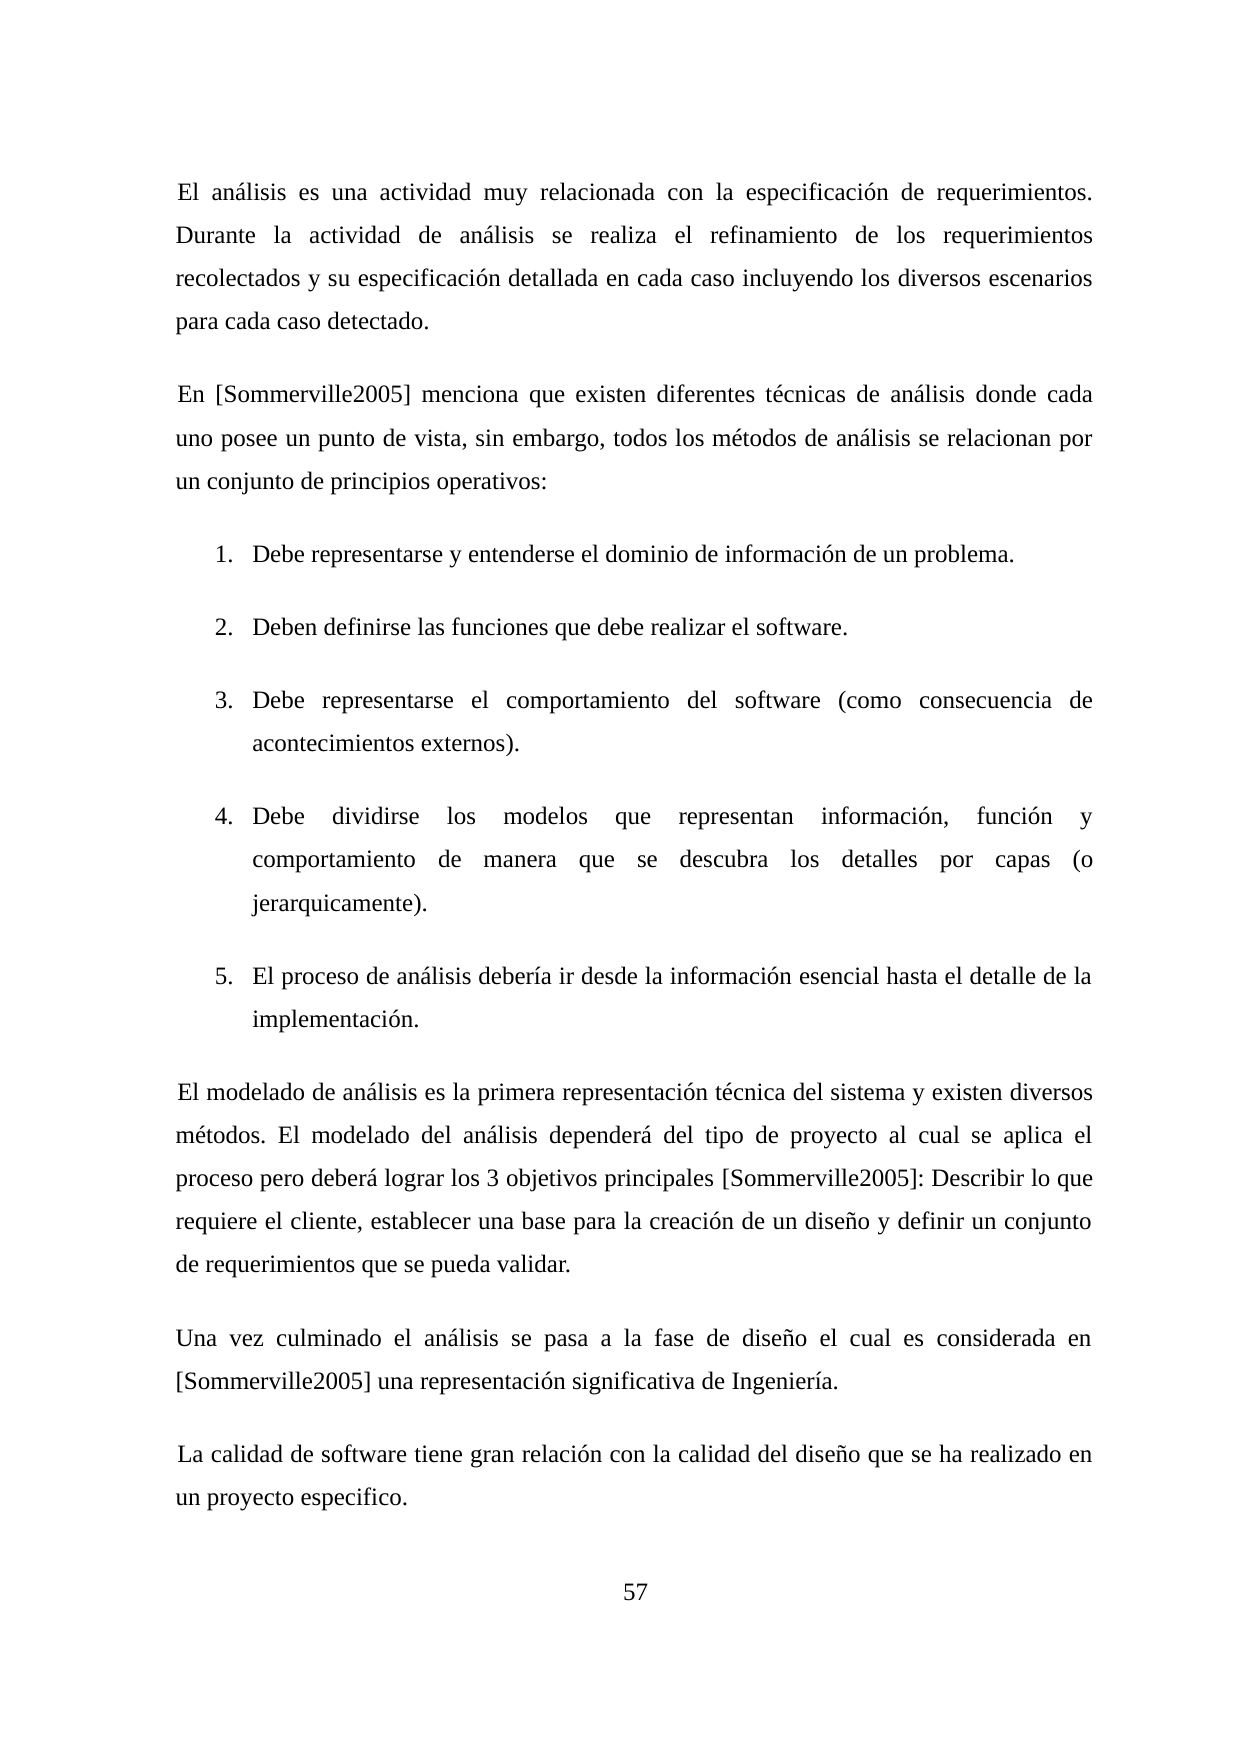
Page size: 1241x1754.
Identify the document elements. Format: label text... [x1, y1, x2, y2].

text El análisis es una actividad muy relacionada con la especificación de requerimientos. Durante la actividad de análisis se realiza el refinamiento de los requerimientos recolectados y su especificación detallada en cada caso incluyendo los diversos escenarios para cada caso detectado. [175, 177, 1093, 335]
list Una vez culminado el análisis se pasa a la fase de diseño el cual es considerada en [Sommerville2005] una representación significativa de Ingeniería. [175, 1323, 1093, 1394]
list Debe representarse y entenderse el dominio de información de un problema. [214, 539, 1093, 568]
list Deben definirse las funciones que debe realizar el software. [214, 612, 1093, 641]
list El proceso de análisis debería ir desde la información esencial hasta el detalle de la implementación. [214, 961, 1093, 1033]
text El modelado de análisis es la primera representación técnica del sistema y existen diversos métodos. El modelado del análisis dependerá del tipo de proyecto al cual se aplica el proceso pero deberá lograr los 3 objetivos principales [Sommerville2005]: Describir lo que requiere el cliente, establecer una base para la creación de un diseño y definir un conjunto de requerimientos que se pueda validar. [175, 1077, 1093, 1278]
list Debe dividirse los modelos que representan información, función y comportamiento de manera que se descubra los detalles por capas (o jerarquicamente). [214, 801, 1093, 916]
text En [Sommerville2005] menciona que existen diferentes técnicas de análisis donde cada uno posee un punto de vista, sin embargo, todos los métodos de análisis se relacionan por un conjunto de principios operativos: [175, 379, 1093, 494]
list Debe representarse el comportamiento del software (como consecuencia de acontecimientos externos). [214, 685, 1093, 757]
text La calidad de software tiene gran relación con la calidad del diseño que se ha realizado en un proyecto especifico. [175, 1439, 1093, 1511]
